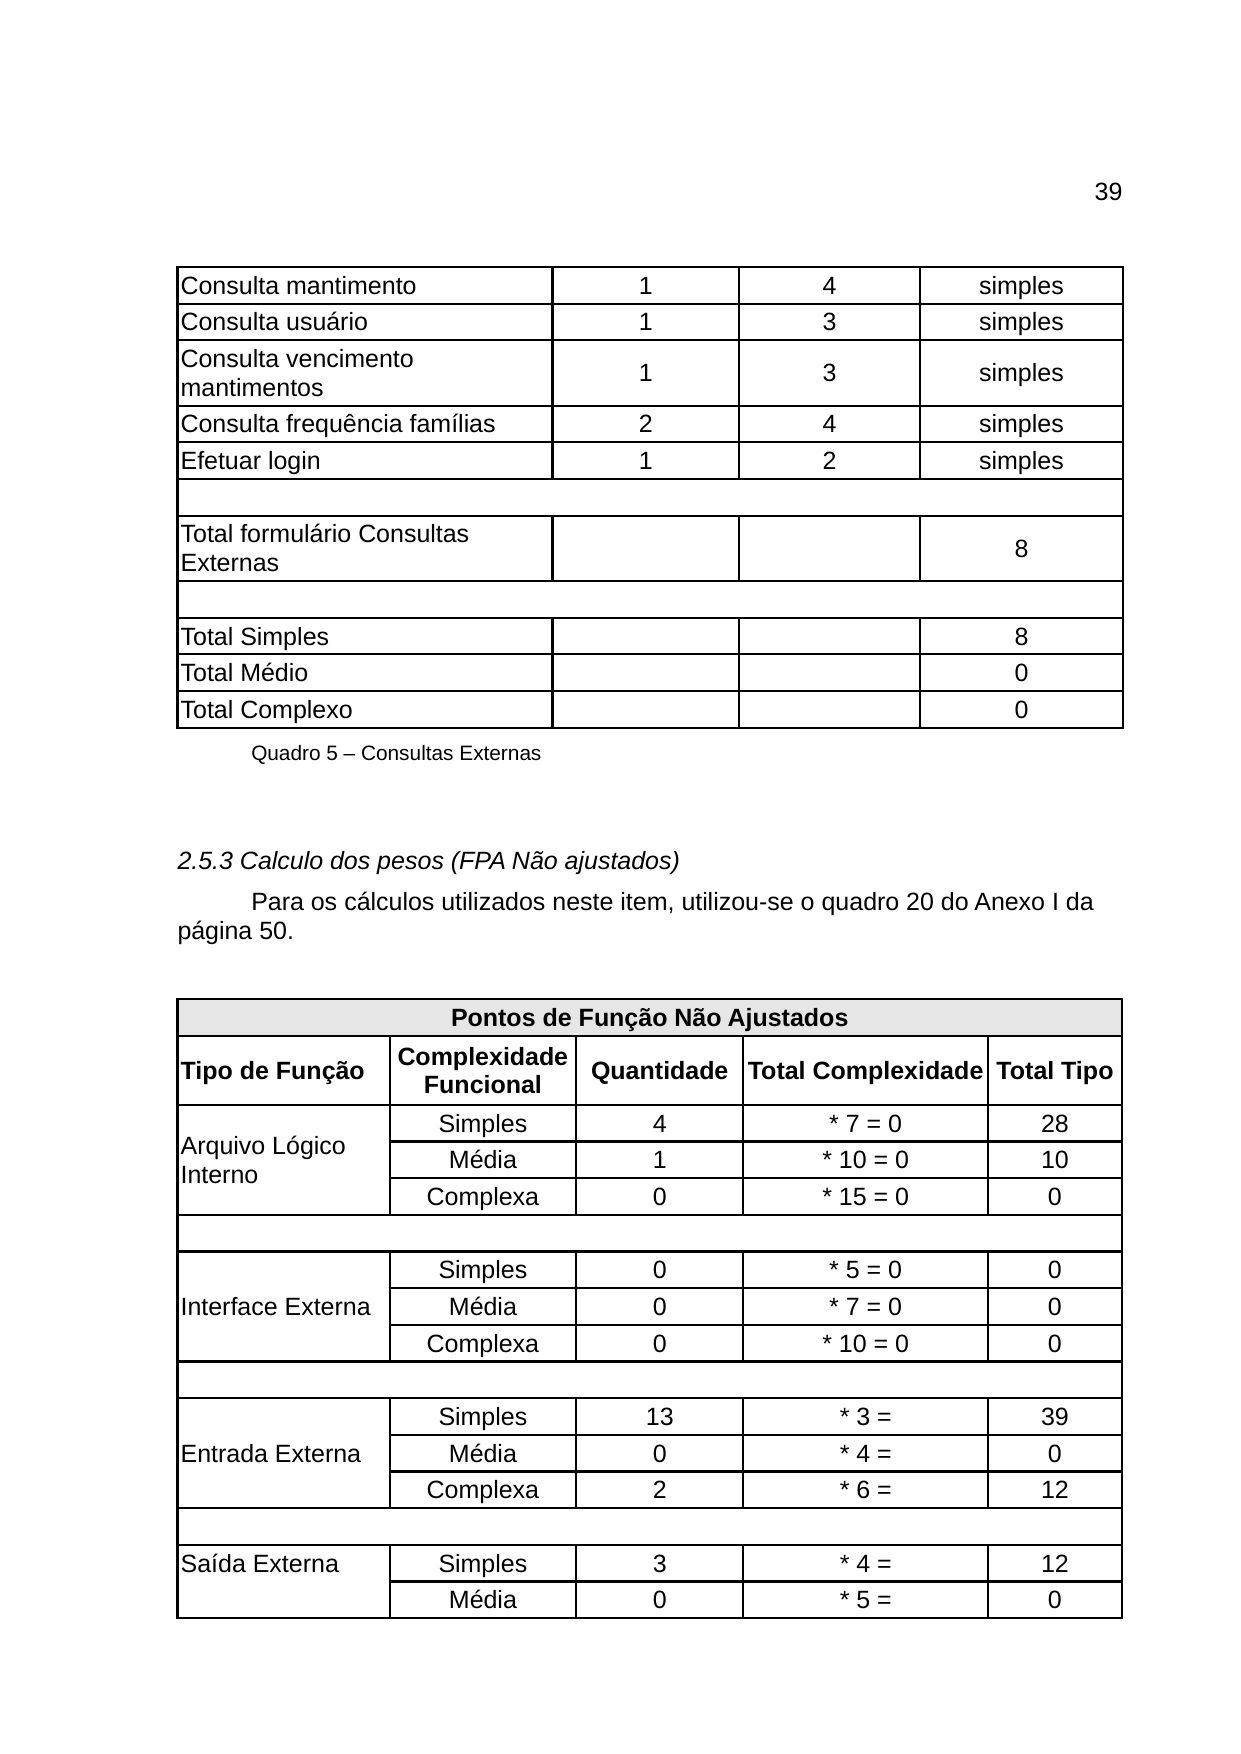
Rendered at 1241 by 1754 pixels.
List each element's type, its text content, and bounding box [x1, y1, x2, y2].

table_cell 2 [577, 1473, 742, 1507]
table_cell 0 [989, 1326, 1121, 1360]
table_cell 1 [554, 341, 738, 404]
table_cell 39 [989, 1399, 1121, 1434]
table_cell 3 [740, 341, 919, 404]
table_cell [740, 655, 919, 690]
table_cell Tipo de Função [179, 1037, 389, 1104]
table_cell 3 [740, 305, 919, 339]
table_cell [179, 1216, 1121, 1250]
table_cell Complexa [391, 1473, 575, 1507]
table_cell Quantidade [577, 1037, 742, 1104]
table_cell 3 [577, 1546, 742, 1580]
table_cell 10 [989, 1143, 1121, 1177]
table_cell 0 [577, 1289, 742, 1324]
table_cell 0 [989, 1436, 1121, 1470]
text Para os cálculos utilizados neste item, utilizou-se o quadro 20 do Anexo I da página 50. [177, 887, 1122, 944]
table_cell [554, 619, 738, 653]
table_cell Simples [391, 1399, 575, 1434]
table_cell 0 [989, 1179, 1121, 1214]
table_cell Total Tipo [989, 1037, 1121, 1104]
table_cell Simples [391, 1106, 575, 1140]
table_cell 4 [740, 407, 919, 441]
table_cell * 7 = 0 [744, 1289, 987, 1324]
table_cell Total Complexo [179, 692, 551, 727]
table_cell [179, 1363, 1121, 1397]
table_cell Complexidade Funcional [391, 1037, 575, 1104]
table_cell * 15 = 0 [744, 1179, 987, 1214]
table_cell [179, 1509, 1121, 1544]
table_cell 0 [577, 1326, 742, 1360]
table_cell 12 [989, 1473, 1121, 1507]
table_cell Total Simples [179, 619, 551, 653]
table_cell Consulta frequência famílias [179, 407, 551, 441]
table_cell 1 [554, 443, 738, 478]
table_cell Consulta mantimento [179, 268, 551, 302]
table_cell 0 [921, 692, 1122, 727]
table_cell * 4 = [744, 1436, 987, 1470]
table_cell 0 [989, 1583, 1121, 1617]
table_cell 4 [577, 1106, 742, 1140]
table_cell Efetuar login [179, 443, 551, 478]
table_cell 0 [577, 1436, 742, 1470]
table_cell 0 [577, 1179, 742, 1214]
subtitle 2.5.3 Calculo dos pesos (FPA Não ajustados) [177, 846, 1122, 874]
table_cell 8 [921, 619, 1122, 653]
table_cell * 7 = 0 [744, 1106, 987, 1140]
table_cell 1 [554, 305, 738, 339]
table_cell Consulta usuário [179, 305, 551, 339]
table_cell Complexa [391, 1326, 575, 1360]
table_cell * 5 = 0 [744, 1253, 987, 1287]
table_cell Total Médio [179, 655, 551, 690]
table_header Pontos de Função Não Ajustados [179, 1000, 1121, 1035]
table_cell [740, 692, 919, 727]
table_cell Total formulário Consultas Externas [179, 517, 551, 580]
table_cell 8 [921, 517, 1122, 580]
table_cell Interface Externa [179, 1253, 389, 1360]
table_cell Média [391, 1436, 575, 1470]
table_cell 0 [989, 1253, 1121, 1287]
table_cell Simples [391, 1546, 575, 1580]
table_cell Complexa [391, 1179, 575, 1214]
table_cell simples [921, 341, 1122, 404]
table_cell Consulta vencimento mantimentos [179, 341, 551, 404]
table_cell 4 [740, 268, 919, 302]
table_cell 2 [740, 443, 919, 478]
table_cell simples [921, 407, 1122, 441]
table_cell [179, 582, 1122, 617]
table_cell 0 [577, 1253, 742, 1287]
table_cell 28 [989, 1106, 1121, 1140]
table_cell 2 [554, 407, 738, 441]
table_cell 1 [554, 268, 738, 302]
table_cell * 3 = [744, 1399, 987, 1434]
table_cell Total Complexidade [744, 1037, 987, 1104]
table_cell Simples [391, 1253, 575, 1287]
table_cell [554, 517, 738, 580]
table_cell [554, 692, 738, 727]
table_cell 0 [989, 1289, 1121, 1324]
table_cell * 5 = [744, 1583, 987, 1617]
table_cell * 10 = 0 [744, 1143, 987, 1177]
table_cell [179, 480, 1122, 514]
table_cell [740, 517, 919, 580]
table_cell simples [921, 443, 1122, 478]
table_cell 12 [989, 1546, 1121, 1580]
table_cell Entrada Externa [179, 1399, 389, 1507]
text Quadro 5 – Consultas Externas [177, 741, 1122, 765]
table_cell simples [921, 268, 1122, 302]
table_cell 0 [921, 655, 1122, 690]
table_cell Arquivo Lógico Interno [179, 1106, 389, 1214]
table_cell Média [391, 1289, 575, 1324]
table_cell 0 [577, 1583, 742, 1617]
table_cell simples [921, 305, 1122, 339]
table_cell [554, 655, 738, 690]
table_cell * 6 = [744, 1473, 987, 1507]
table_cell * 4 = [744, 1546, 987, 1580]
table_cell Média [391, 1583, 575, 1617]
table_cell Saída Externa [179, 1546, 389, 1617]
table_cell * 10 = 0 [744, 1326, 987, 1360]
table_cell [740, 619, 919, 653]
table_cell Média [391, 1143, 575, 1177]
table_cell 13 [577, 1399, 742, 1434]
table_cell 1 [577, 1143, 742, 1177]
